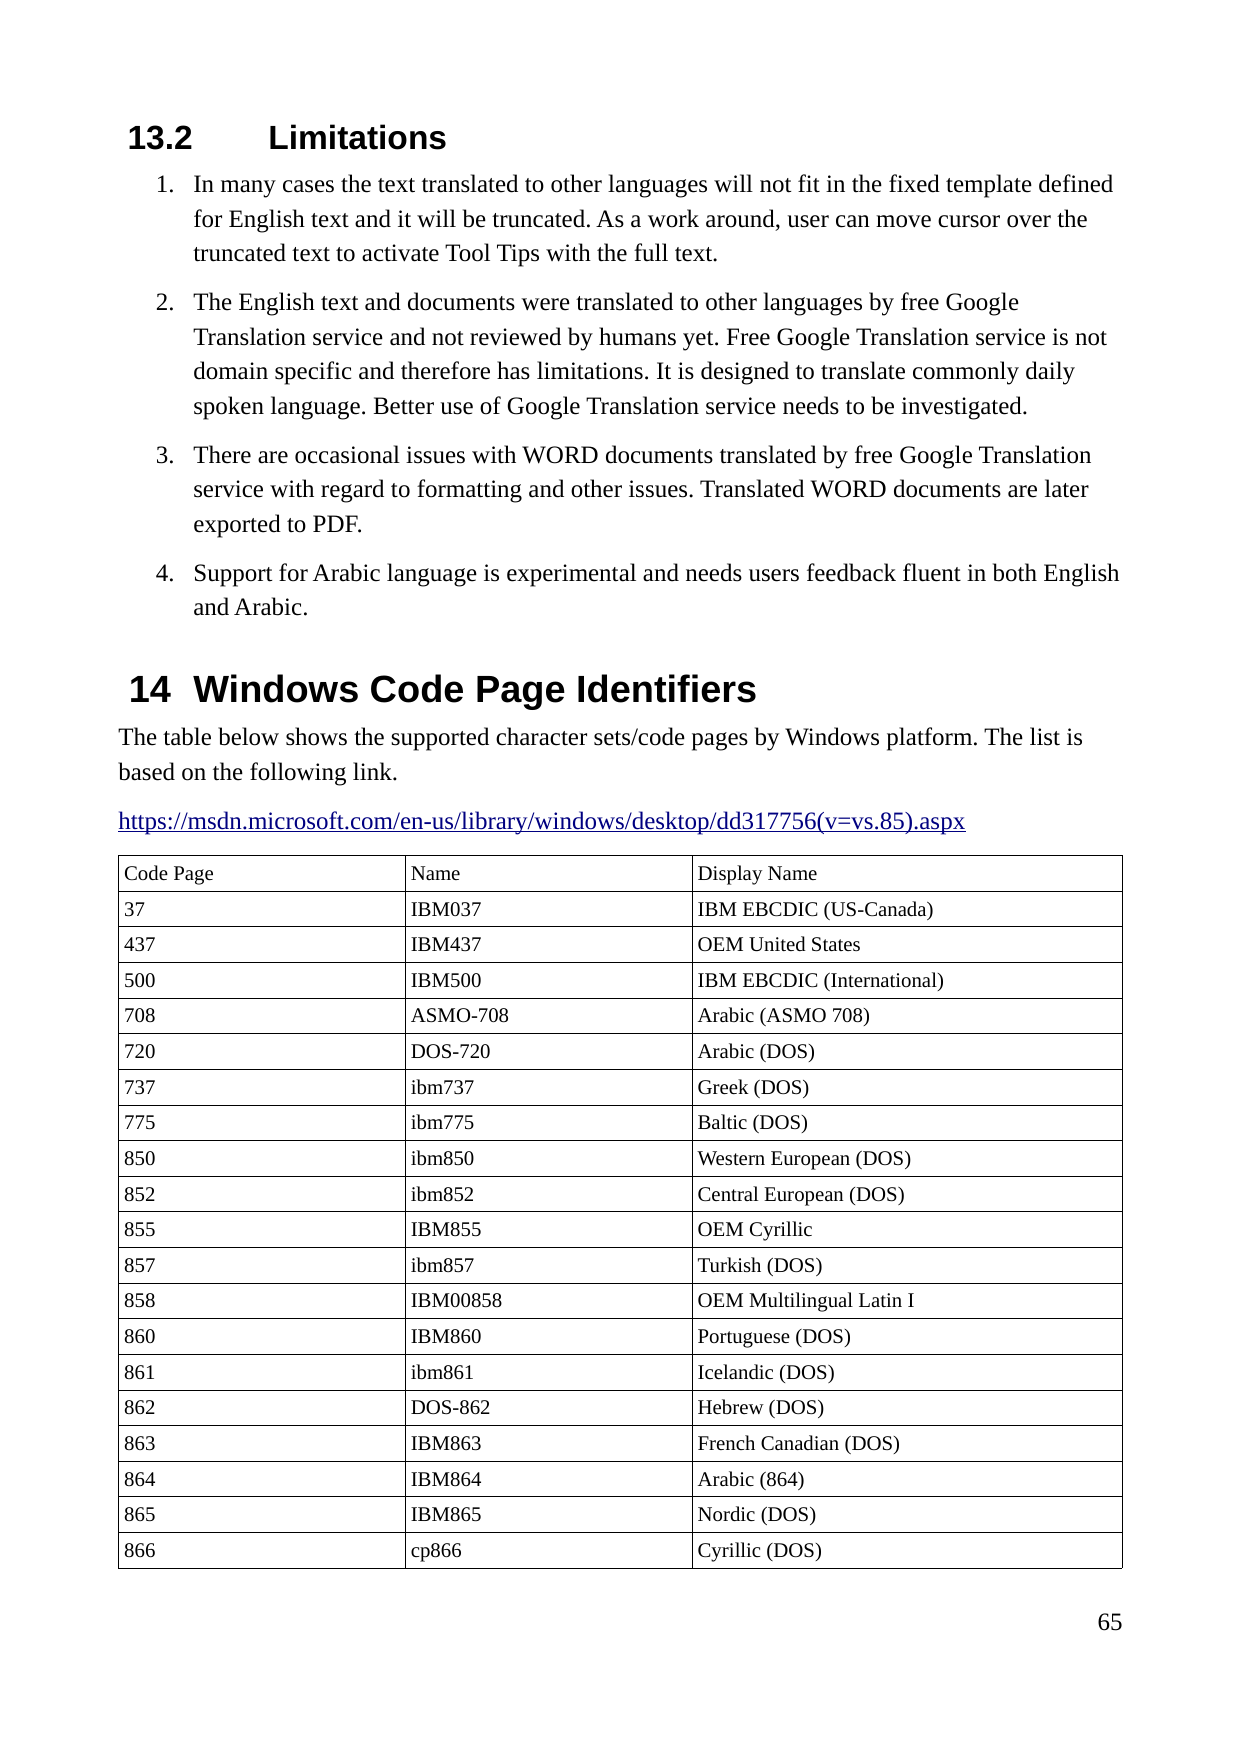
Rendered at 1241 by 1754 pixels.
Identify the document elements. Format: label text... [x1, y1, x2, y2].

table_cell Hebrew (DOS) [693, 1391, 1122, 1425]
table_cell IBM860 [406, 1319, 692, 1354]
table_cell IBM864 [406, 1462, 692, 1496]
table_cell IBM037 [406, 892, 692, 926]
table_cell DOS-720 [406, 1034, 692, 1069]
table_cell IBM500 [406, 963, 692, 998]
table_cell ibm852 [406, 1177, 692, 1211]
table_cell IBM EBCDIC (US-Canada) [693, 892, 1122, 926]
table_cell IBM865 [406, 1497, 692, 1532]
table_cell ibm861 [406, 1355, 692, 1389]
table_header Display Name [693, 856, 1122, 891]
table_cell 855 [119, 1212, 405, 1247]
table_cell Nordic (DOS) [693, 1497, 1122, 1532]
table_header Code Page [119, 856, 405, 891]
table_cell IBM437 [406, 927, 692, 962]
table_cell Arabic (ASMO 708) [693, 999, 1122, 1033]
table_cell ibm737 [406, 1070, 692, 1104]
table_cell Greek (DOS) [693, 1070, 1122, 1104]
table_cell OEM Multilingual Latin I [693, 1284, 1122, 1318]
table_cell Turkish (DOS) [693, 1248, 1122, 1283]
table_cell IBM00858 [406, 1284, 692, 1318]
subtitle Windows Code Page Identifiers [118, 666, 1122, 710]
text The table below shows the supported character sets/code pages by Windows platform. The list is based on the following link. [118, 722, 1122, 786]
table_cell ibm775 [406, 1106, 692, 1140]
table_cell 37 [119, 892, 405, 926]
table_cell Western European (DOS) [693, 1141, 1122, 1176]
table_cell Arabic (864) [693, 1462, 1122, 1496]
table_cell Portuguese (DOS) [693, 1319, 1122, 1354]
table_cell Central European (DOS) [693, 1177, 1122, 1211]
table_cell IBM855 [406, 1212, 692, 1247]
table_cell 850 [119, 1141, 405, 1176]
table_cell 858 [119, 1284, 405, 1318]
list In many cases the text translated to other languages will not fit in the fixed template defined for English text and it will be truncated. As a work around, user can move cursor over the truncated text to activate Tool Tips with the full text. [156, 169, 1122, 267]
table_cell IBM863 [406, 1426, 692, 1461]
table_cell 862 [119, 1391, 405, 1425]
subtitle Limitations [118, 118, 1122, 157]
table_header Name [406, 856, 692, 891]
table_cell OEM Cyrillic [693, 1212, 1122, 1247]
table_cell French Canadian (DOS) [693, 1426, 1122, 1461]
table_cell ibm857 [406, 1248, 692, 1283]
table_cell 852 [119, 1177, 405, 1211]
table_cell Icelandic (DOS) [693, 1355, 1122, 1389]
table_cell 857 [119, 1248, 405, 1283]
table_cell ASMO-708 [406, 999, 692, 1033]
table_cell 865 [119, 1497, 405, 1532]
table_cell ibm850 [406, 1141, 692, 1176]
text https://msdn.microsoft.com/en-us/library/windows/desktop/dd317756(v=vs.85).aspx [118, 806, 1122, 835]
table_cell 500 [119, 963, 405, 998]
list Support for Arabic language is experimental and needs users feedback fluent in both English and Arabic. [156, 558, 1122, 621]
table_cell Cyrillic (DOS) [693, 1533, 1122, 1568]
table_cell Baltic (DOS) [693, 1106, 1122, 1140]
table_cell 861 [119, 1355, 405, 1389]
table_cell 866 [119, 1533, 405, 1568]
table_cell 437 [119, 927, 405, 962]
table_cell 863 [119, 1426, 405, 1461]
table_cell 864 [119, 1462, 405, 1496]
table_cell IBM EBCDIC (International) [693, 963, 1122, 998]
table_cell 720 [119, 1034, 405, 1069]
table_cell cp866 [406, 1533, 692, 1568]
table_cell DOS-862 [406, 1391, 692, 1425]
table_cell 737 [119, 1070, 405, 1104]
list The English text and documents were translated to other languages by free Google Translation service and not reviewed by humans yet. Free Google Translation service is not domain specific and therefore has limitations. It is designed to translate commonly daily spoken language. Better use of Google Translation service needs to be investigated. [156, 287, 1122, 419]
table_cell Arabic (DOS) [693, 1034, 1122, 1069]
list There are occasional issues with WORD documents translated by free Google Translation service with regard to formatting and other issues. Translated WORD documents are later exported to PDF. [156, 440, 1122, 537]
table_cell 708 [119, 999, 405, 1033]
table_cell OEM United States [693, 927, 1122, 962]
table_cell 775 [119, 1106, 405, 1140]
table_cell 860 [119, 1319, 405, 1354]
